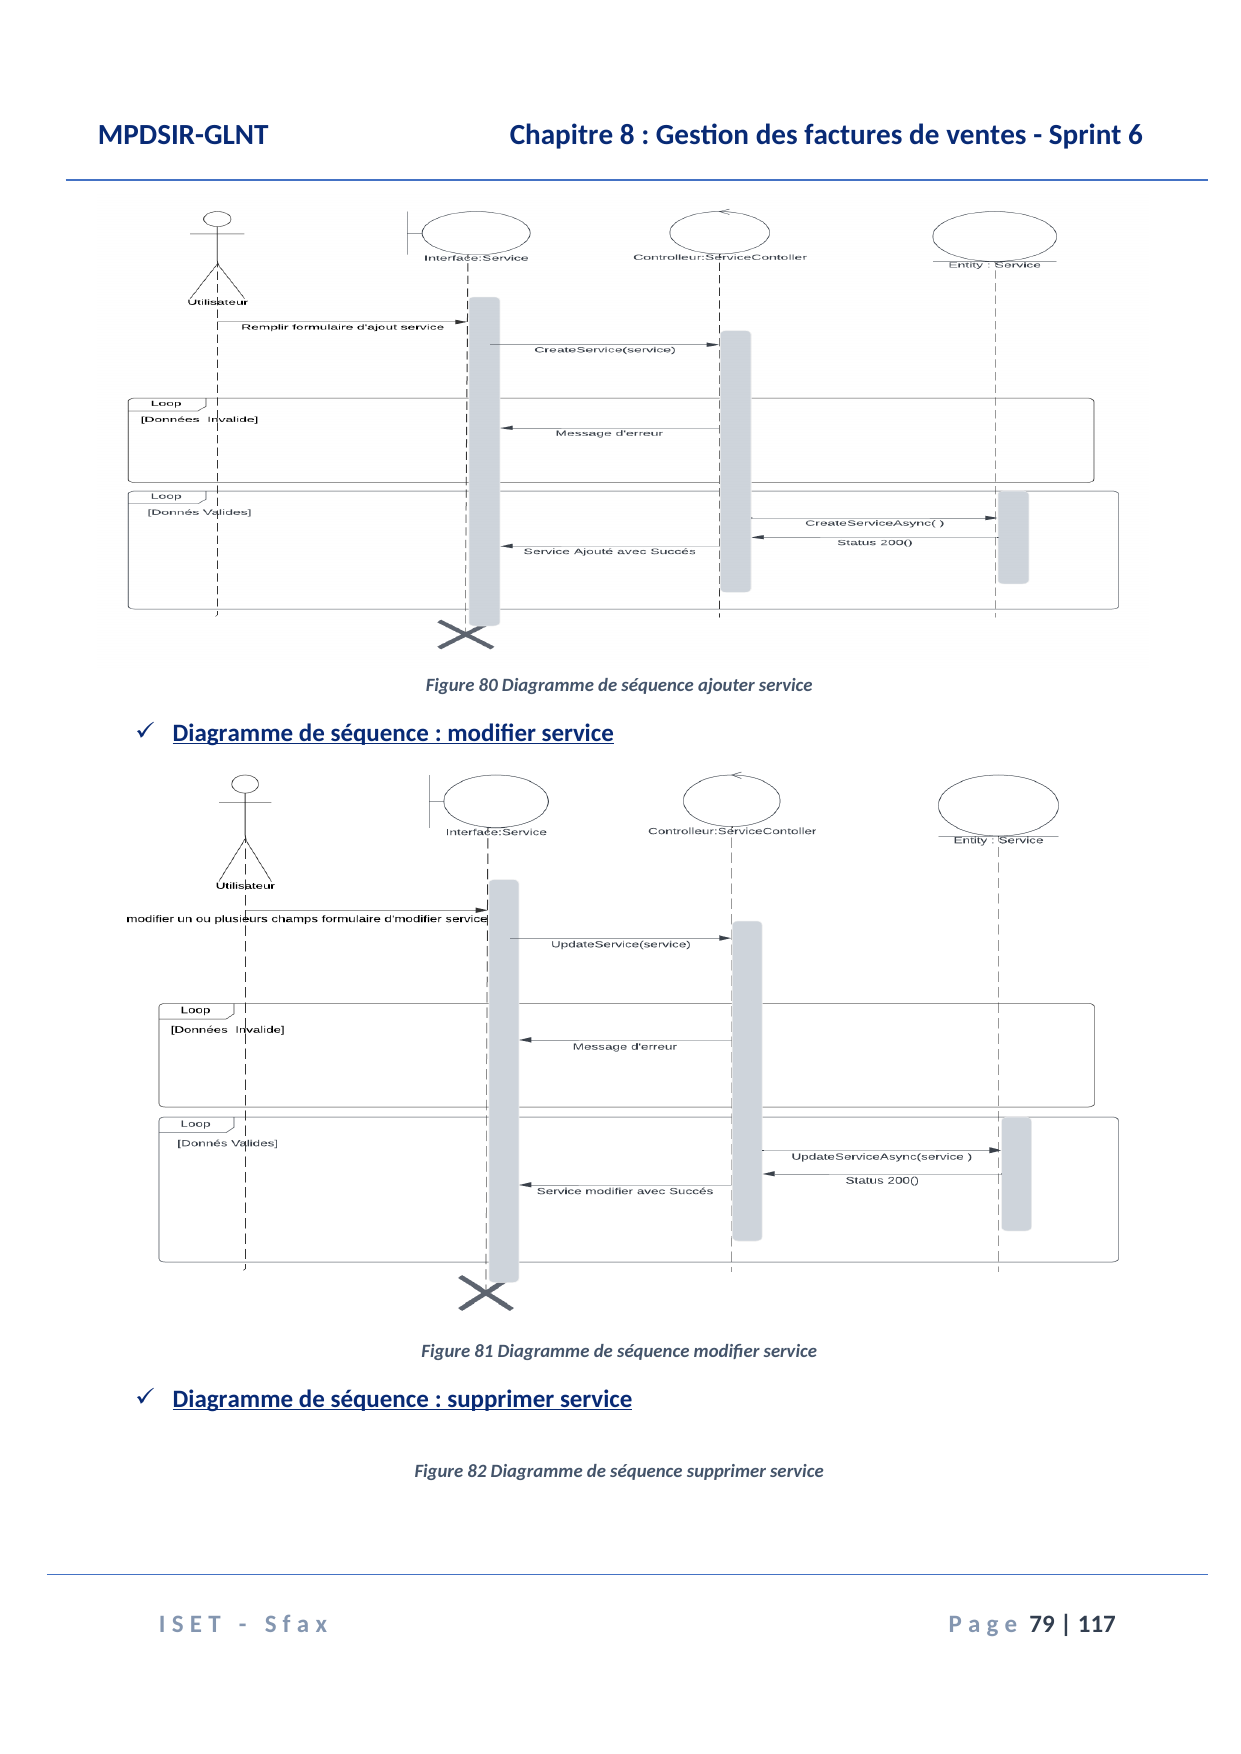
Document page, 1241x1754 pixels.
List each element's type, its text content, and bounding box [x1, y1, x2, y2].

list Diagramme de séquence : supprimer service [135, 1383, 1143, 1413]
list Diagramme de séquence : modifier service [135, 717, 1143, 747]
text Figure 82 Diagramme de séquence supprimer service [97, 1459, 1143, 1482]
text Figure 81 Diagramme de séquence modifier service [97, 1339, 1143, 1362]
text Figure 80 Diagramme de séquence ajouter service [97, 673, 1143, 696]
